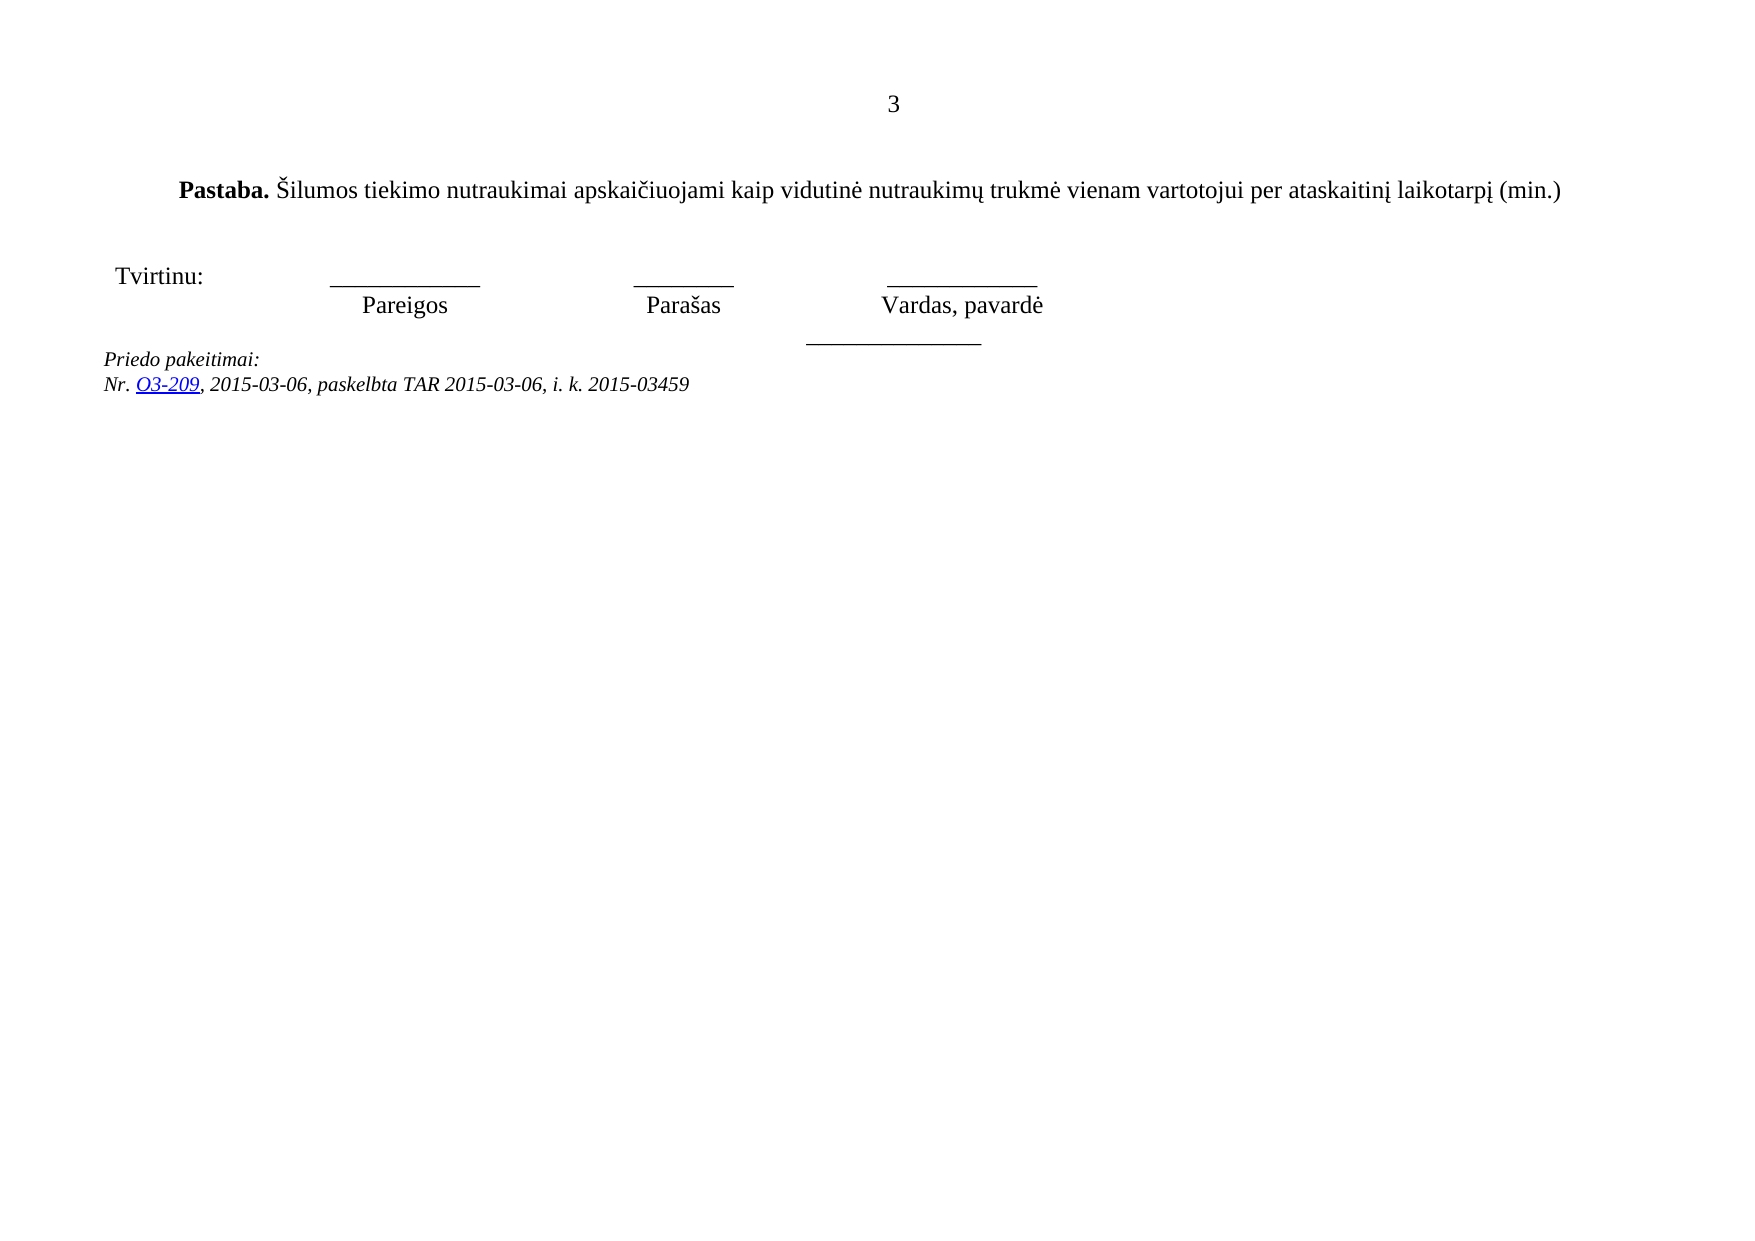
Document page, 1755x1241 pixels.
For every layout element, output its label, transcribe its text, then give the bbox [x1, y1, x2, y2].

text ______________ [103, 319, 1683, 347]
text Pastaba. Šilumos tiekimo nutraukimai apskaičiuojami kaip vidutinė nutraukimų trukmė vienam vartotojui per ataskaitinį laikotarpį (min.) [103, 175, 1683, 204]
text Nr. O3-209, 2015-03-06, paskelbta TAR 2015-03-06, i. k. 2015-03459 [103, 371, 1683, 396]
table_header ________ Parašas [550, 261, 817, 319]
table_header Tvirtinu: [104, 261, 259, 319]
table_header ____________ Pareigos [260, 261, 550, 319]
text Priedo pakeitimai: [103, 347, 1683, 371]
table_header ____________ Vardas, pavardė [817, 261, 1107, 319]
